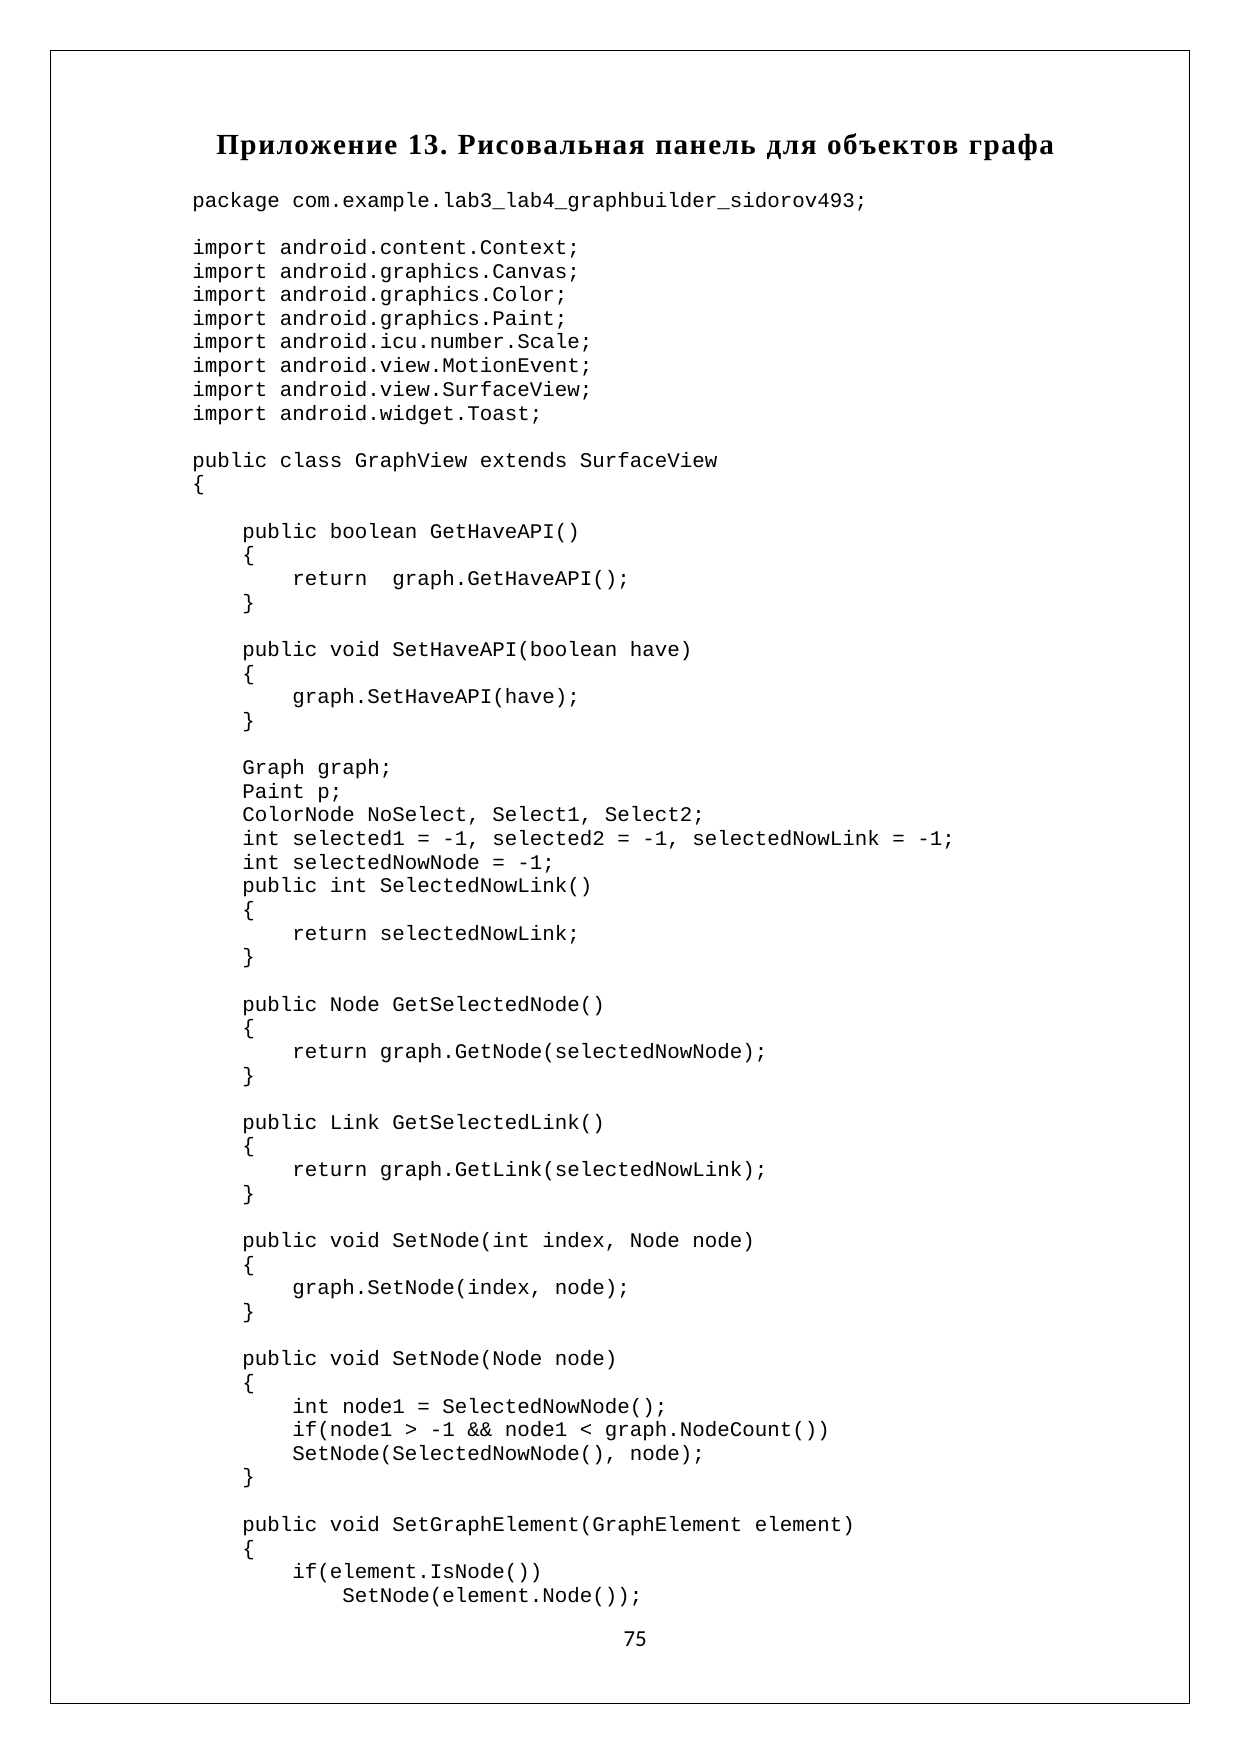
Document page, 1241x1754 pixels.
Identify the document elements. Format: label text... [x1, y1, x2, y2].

text return graph.GetNode(selectedNowNode); [118, 1041, 1152, 1064]
text import android.graphics.Canvas; [118, 261, 1152, 284]
text public Node GetSelectedNode() [118, 994, 1152, 1017]
text int selected1 = -1, selected2 = -1, selectedNowLink = -1; [118, 828, 1152, 852]
text if(element.IsNode()) [118, 1561, 1152, 1585]
text return graph.GetHaveAPI(); [118, 568, 1152, 592]
text package com.example.lab3_lab4_graphbuilder_sidorov493; [118, 190, 1152, 213]
text import android.widget.Toast; [118, 402, 1152, 426]
text public void SetGraphElement(GraphElement element) [118, 1514, 1152, 1537]
text } [118, 1183, 1152, 1206]
text { [118, 1017, 1152, 1041]
text } [118, 1467, 1152, 1490]
text SetNode(SelectedNowNode(), node); [118, 1443, 1152, 1467]
text public void SetNode(int index, Node node) [118, 1230, 1152, 1254]
text import android.view.MotionEvent; [118, 355, 1152, 379]
text } [118, 592, 1152, 615]
text if(node1 > -1 && node1 < graph.NodeCount()) [118, 1419, 1152, 1443]
text } [118, 710, 1152, 733]
text { [118, 899, 1152, 923]
text Graph graph; [118, 757, 1152, 781]
text import android.icu.number.Scale; [118, 332, 1152, 355]
text public boolean GetHaveAPI() [118, 521, 1152, 544]
text { [118, 1136, 1152, 1159]
text { [118, 473, 1152, 497]
text { [118, 1254, 1152, 1277]
text int node1 = SelectedNowNode(); [118, 1396, 1152, 1419]
text { [118, 1537, 1152, 1561]
text public void SetNode(Node node) [118, 1348, 1152, 1372]
text return graph.GetLink(selectedNowLink); [118, 1159, 1152, 1183]
text { [118, 663, 1152, 686]
text Приложение 13. Рисовальная панель для объектов графа [118, 127, 1152, 160]
text public int SelectedNowLink() [118, 875, 1152, 899]
text } [118, 946, 1152, 970]
text } [118, 1301, 1152, 1325]
text import android.graphics.Color; [118, 284, 1152, 308]
text graph.SetNode(index, node); [118, 1277, 1152, 1301]
text { [118, 544, 1152, 568]
text public Link GetSelectedLink() [118, 1112, 1152, 1136]
text { [118, 1372, 1152, 1396]
text import android.content.Context; [118, 237, 1152, 261]
text } [118, 1064, 1152, 1088]
text public void SetHaveAPI(boolean have) [118, 639, 1152, 663]
text public class GraphView extends SurfaceView [118, 450, 1152, 473]
text graph.SetHaveAPI(have); [118, 686, 1152, 710]
text import android.graphics.Paint; [118, 308, 1152, 332]
text Paint p; [118, 781, 1152, 804]
text ColorNode NoSelect, Select1, Select2; [118, 804, 1152, 828]
text int selectedNowNode = -1; [118, 852, 1152, 875]
text SetNode(element.Node()); [118, 1585, 1152, 1608]
text return selectedNowLink; [118, 923, 1152, 946]
text import android.view.SurfaceView; [118, 379, 1152, 402]
